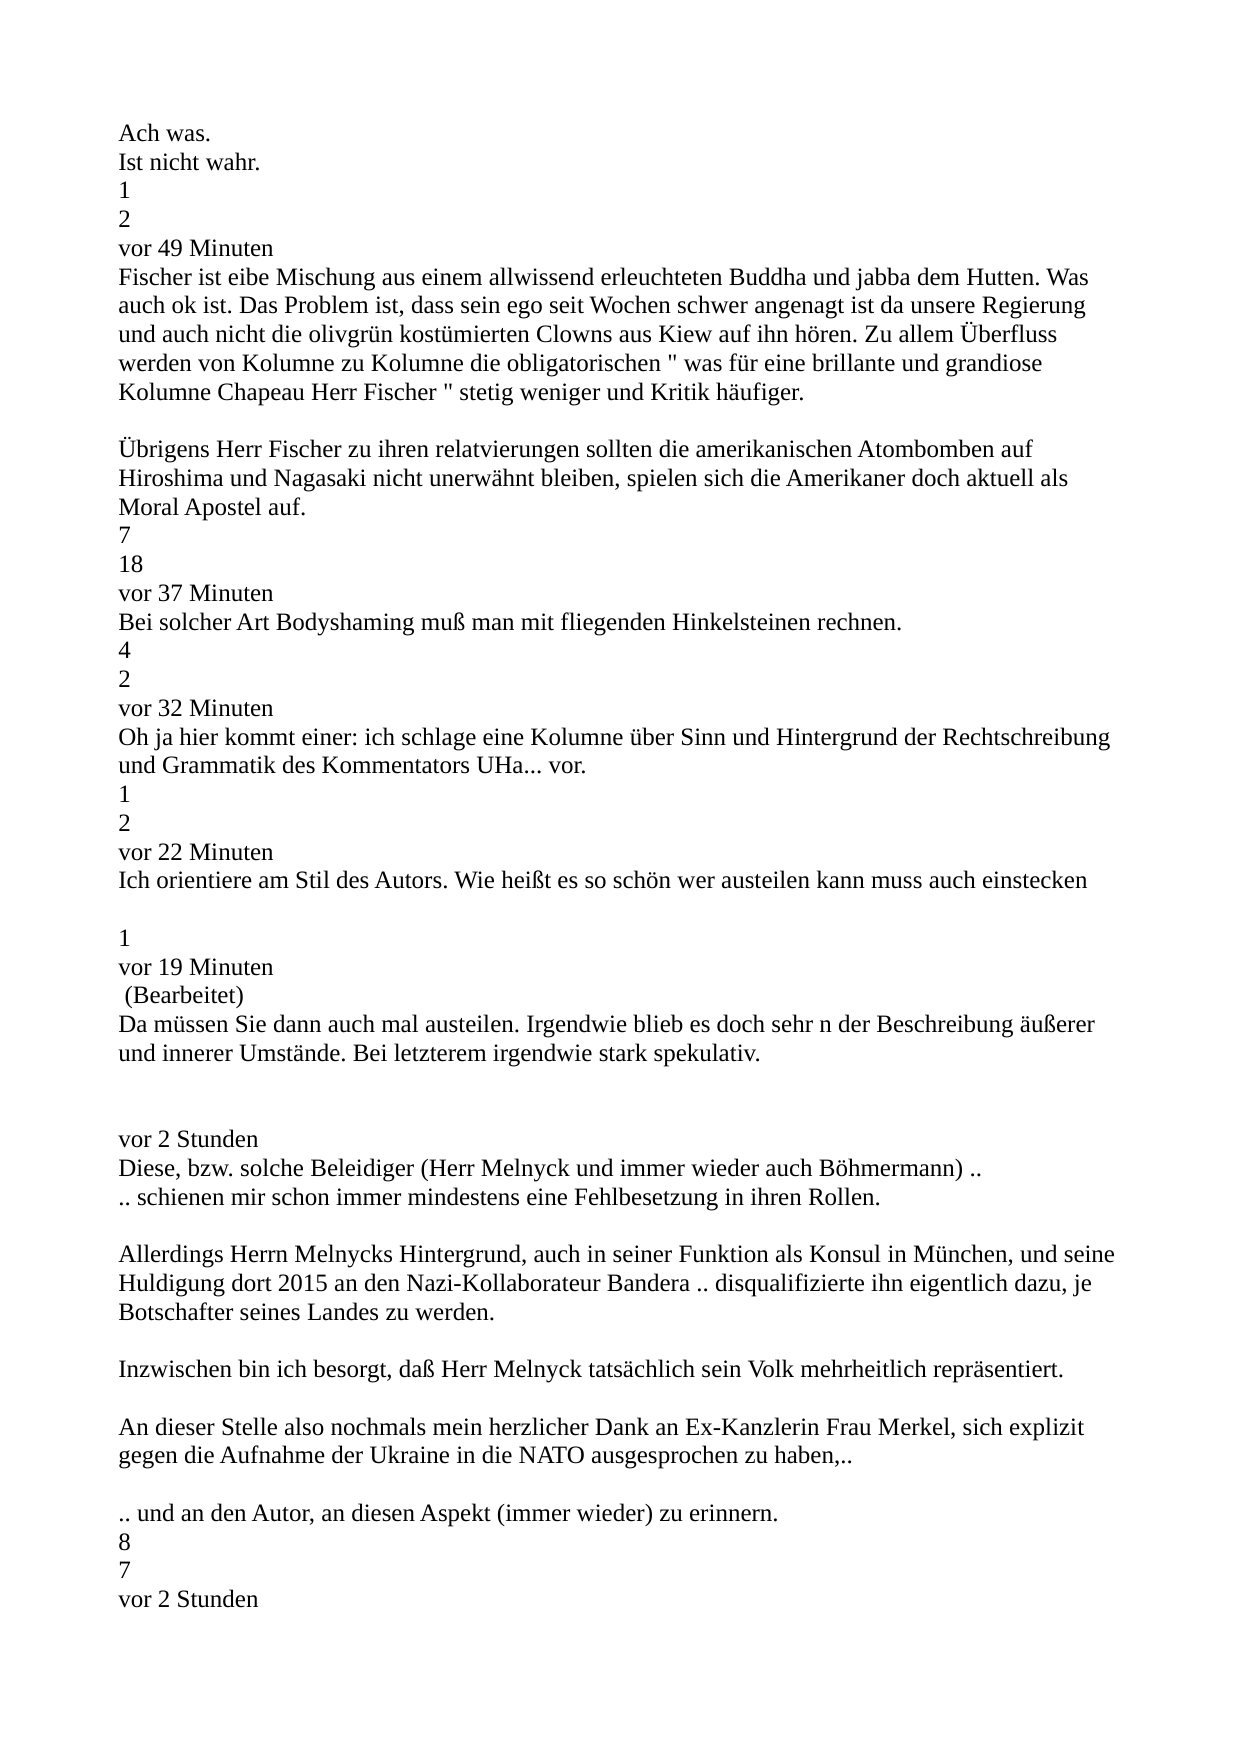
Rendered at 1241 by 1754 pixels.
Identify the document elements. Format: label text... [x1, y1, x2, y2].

text Allerdings Herrn Melnycks Hintergrund, auch in seiner Funktion als Konsul in München, und seine Huldigung dort 2015 an den Nazi-Kollaborateur Bandera .. disqualifizierte ihn eigentlich dazu, je Botschafter seines Landes zu werden. [118, 1239, 1122, 1326]
text 18 [118, 549, 1122, 578]
text 2 [118, 664, 1122, 693]
text Ist nicht wahr. [118, 147, 1122, 176]
text vor 19 Minuten [118, 952, 1122, 981]
text .. und an den Autor, an diesen Aspekt (immer wieder) zu erinnern. [118, 1498, 1122, 1527]
text Inzwischen bin ich besorgt, daß Herr Melnyck tatsächlich sein Volk mehrheitlich repräsentiert. [118, 1354, 1122, 1383]
text vor 22 Minuten [118, 837, 1122, 866]
text 4 [118, 636, 1122, 664]
text 2 [118, 808, 1122, 837]
text Oh ja hier kommt einer: ich schlage eine Kolumne über Sinn und Hintergrund der Rechtschreibung und Grammatik des Kommentators UHa... vor. [118, 722, 1122, 779]
text 2 [118, 204, 1122, 233]
text 7 [118, 1556, 1122, 1584]
text Diese, bzw. solche Beleidiger (Herr Melnyck und immer wieder auch Böhmermann) .. [118, 1153, 1122, 1182]
text 1 [118, 176, 1122, 204]
text 1 [118, 779, 1122, 808]
text vor 37 Minuten [118, 578, 1122, 607]
text vor 49 Minuten [118, 233, 1122, 262]
text Bei solcher Art Bodyshaming muß man mit fliegenden Hinkelsteinen rechnen. [118, 607, 1122, 636]
text An dieser Stelle also nochmals mein herzlicher Dank an Ex-Kanzlerin Frau Merkel, sich explizit gegen die Aufnahme der Ukraine in die NATO ausgesprochen zu haben,.. [118, 1412, 1122, 1469]
text Fischer ist eibe Mischung aus einem allwissend erleuchteten Buddha und jabba dem Hutten. Was auch ok ist. Das Problem ist, dass sein ego seit Wochen schwer angenagt ist da unsere Regierung und auch nicht die olivgrün kostümierten Clowns aus Kiew auf ihn hören. Zu allem Überfluss werden von Kolumne zu Kolumne die obligatorischen " was für eine brillante und grandiose Kolumne Chapeau Herr Fischer " stetig weniger und Kritik häufiger. [118, 262, 1122, 406]
text vor 2 Stunden [118, 1584, 1122, 1613]
text 8 [118, 1527, 1122, 1556]
text vor 32 Minuten [118, 693, 1122, 722]
text (Bearbeitet) [118, 981, 1122, 1009]
text vor 2 Stunden [118, 1124, 1122, 1153]
text .. schienen mir schon immer mindestens eine Fehlbesetzung in ihren Rollen. [118, 1182, 1122, 1211]
text 7 [118, 521, 1122, 549]
text Übrigens Herr Fischer zu ihren relatvierungen sollten die amerikanischen Atombomben auf Hiroshima und Nagasaki nicht unerwähnt bleiben, spielen sich die Amerikaner doch aktuell als Moral Apostel auf. [118, 434, 1122, 521]
text 1 [118, 923, 1122, 952]
text Ach was. [118, 118, 1122, 147]
text Da müssen Sie dann auch mal austeilen. Irgendwie blieb es doch sehr n der Beschreibung äußerer und innerer Umstände. Bei letzterem irgendwie stark spekulativ. [118, 1009, 1122, 1067]
text Ich orientiere am Stil des Autors. Wie heißt es so schön wer austeilen kann muss auch einstecken [118, 866, 1122, 894]
